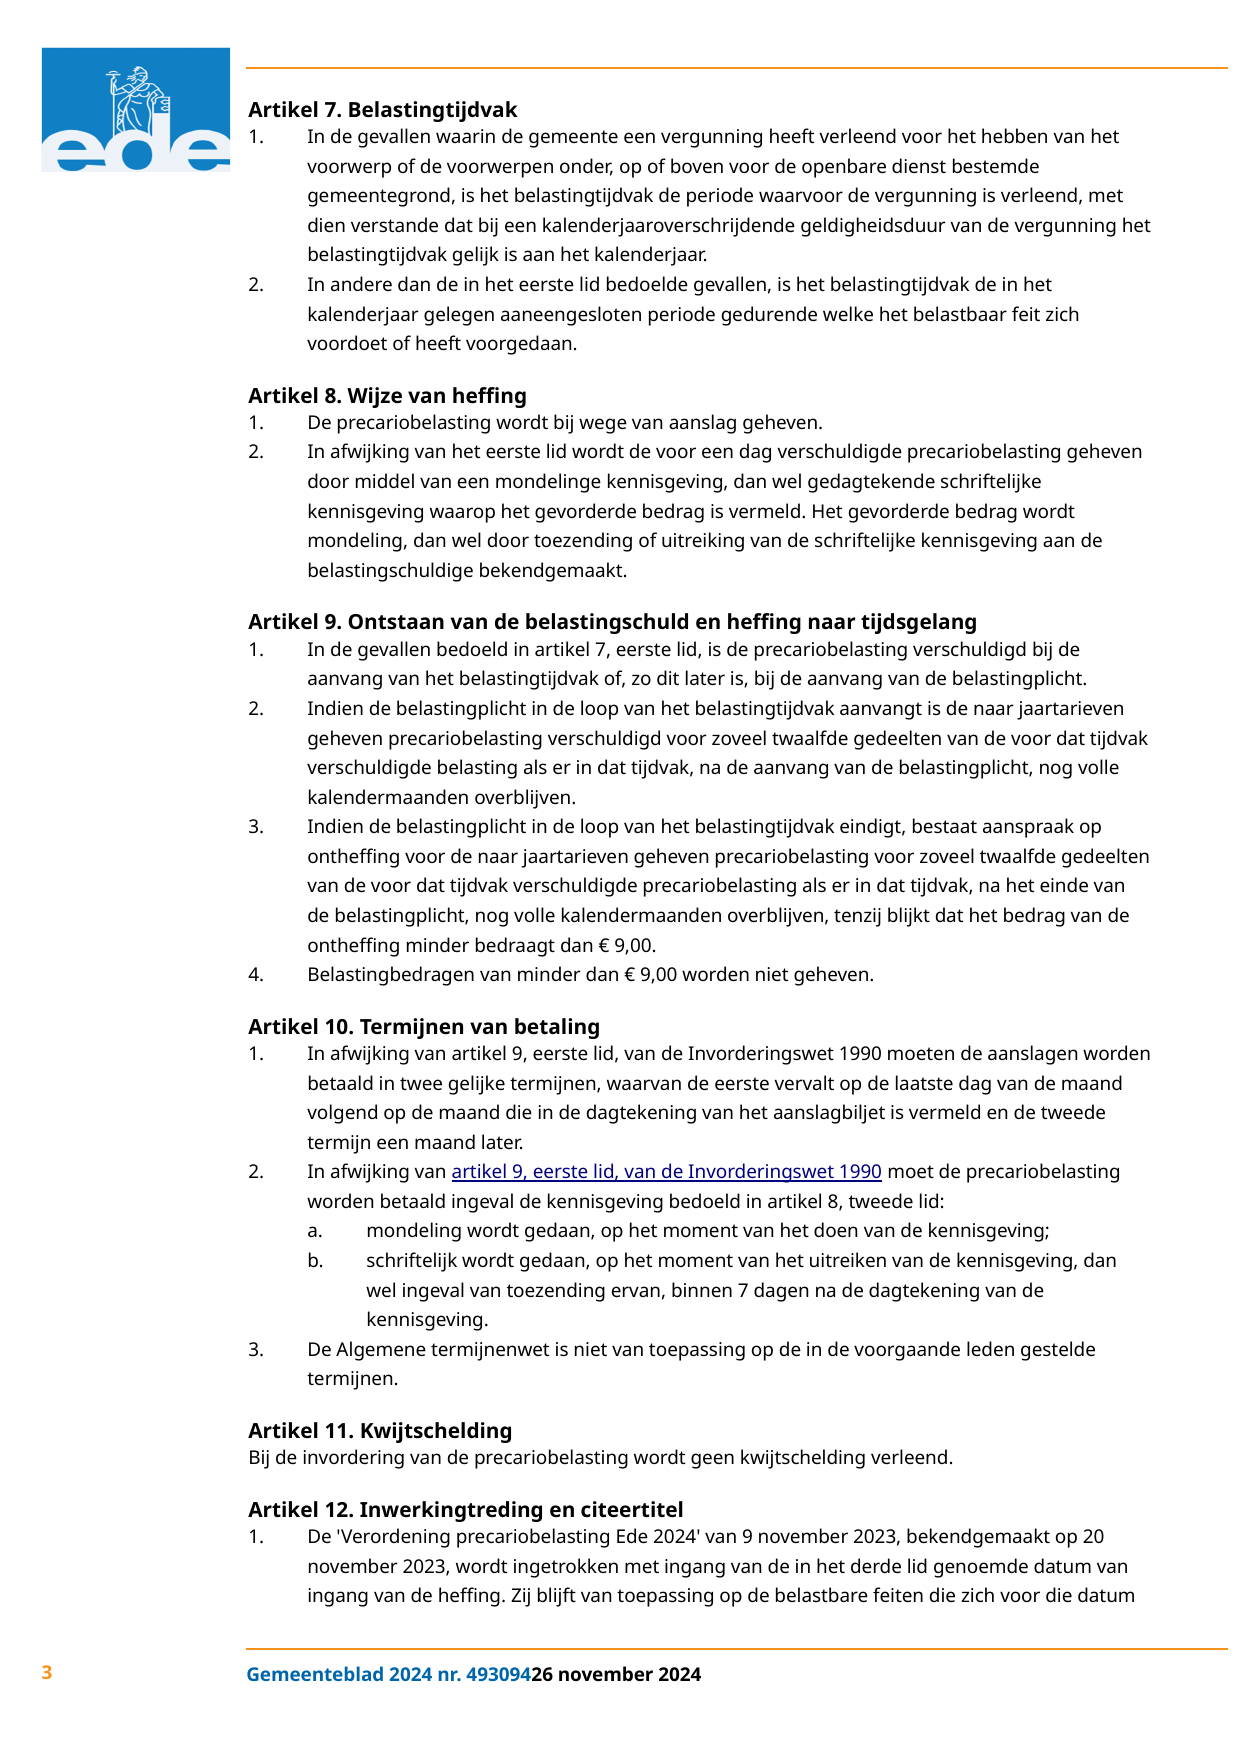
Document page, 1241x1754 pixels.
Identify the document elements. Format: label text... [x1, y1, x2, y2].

list mondeling wordt gedaan, op het moment van het doen van de kennisgeving; [307, 1218, 1152, 1243]
list In andere dan de in het eerste lid bedoelde gevallen, is het belastingtijdvak de in het kalenderjaar gelegen aaneengesloten periode gedurende welke het belastbaar feit zich voordoet of heeft voorgedaan. [248, 271, 1152, 356]
list In de gevallen waarin de gemeente een vergunning heeft verleend voor het hebben van het voorwerp of de voorwerpen onder, op of boven voor de openbare dienst bestemde gemeentegrond, is het belastingtijdvak de periode waarvoor de vergunning is verleend, met dien verstande dat bij een kalenderjaaroverschrijdende geldigheidsduur van de vergunning het belastingtijdvak gelijk is aan het kalenderjaar. [248, 123, 1152, 267]
text Artikel 8. Wijze van heffing [248, 381, 1152, 409]
list schriftelijk wordt gedaan, op het moment van het uitreiken van de kennisgeving, dan wel ingeval van toezending ervan, binnen 7 dagen na de dagtekening van de kennisgeving. [307, 1247, 1152, 1332]
text Artikel 12. Inwerkingtreding en citeertitel [248, 1495, 1152, 1523]
text Artikel 9. Ontstaan van de belastingschuld en heffing naar tijdsgelang [248, 607, 1152, 636]
list De Algemene termijnenwet is niet van toepassing op de in de voorgaande leden gestelde termijnen. [248, 1336, 1152, 1391]
picture [41, 47, 231, 172]
list De precariobelasting wordt bij wege van aanslag geheven. [248, 409, 1152, 435]
list In de gevallen bedoeld in artikel 7, eerste lid, is de precariobelasting verschuldigd bij de aanvang van het belastingtijdvak of, zo dit later is, bij de aanvang van de belastingplicht. [248, 636, 1152, 691]
text Artikel 11. Kwijtschelding [248, 1416, 1152, 1444]
text Artikel 7. Belastingtijdvak [248, 95, 1152, 123]
text Bij de invordering van de precariobelasting wordt geen kwijtschelding verleend. [248, 1444, 1152, 1470]
list Indien de belastingplicht in de loop van het belastingtijdvak aanvangt is de naar jaartarieven geheven precariobelasting verschuldigd voor zoveel twaalfde gedeelten van de voor dat tijdvak verschuldigde belasting als er in dat tijdvak, na de aanvang van de belastingplicht, nog volle kalendermaanden overblijven. [248, 695, 1152, 809]
list In afwijking van artikel 9, eerste lid, van de Invorderingswet 1990 moet de precariobelasting worden betaald ingeval de kennisgeving bedoeld in artikel 8, tweede lid: [248, 1158, 1152, 1214]
list De 'Verordening precariobelasting Ede 2024' van 9 november 2023, bekendgemaakt op 20 november 2023, wordt ingetrokken met ingang van de in het derde lid genoemde datum van ingang van de heffing. Zij blijft van toepassing op de belastbare feiten die zich voor die datum [248, 1523, 1152, 1608]
list Belastingbedragen van minder dan € 9,00 worden niet geheven. [248, 961, 1152, 987]
list Indien de belastingplicht in de loop van het belastingtijdvak eindigt, bestaat aanspraak op ontheffing voor de naar jaartarieven geheven precariobelasting voor zoveel twaalfde gedeelten van de voor dat tijdvak verschuldigde precariobelasting als er in dat tijdvak, na het einde van de belastingplicht, nog volle kalendermaanden overblijven, tenzij blijkt dat het bedrag van de ontheffing minder bedraagt dan € 9,00. [248, 813, 1152, 957]
list In afwijking van artikel 9, eerste lid, van de Invorderingswet 1990 moeten de aanslagen worden betaald in twee gelijke termijnen, waarvan de eerste vervalt op de laatste dag van de maand volgend op de maand die in de dagtekening van het aanslagbiljet is vermeld en de tweede termijn een maand later. [248, 1040, 1152, 1155]
text Artikel 10. Termijnen van betaling [248, 1012, 1152, 1040]
list In afwijking van het eerste lid wordt de voor een dag verschuldigde precariobelasting geheven door middel van een mondelinge kennisgeving, dan wel gedagtekende schriftelijke kennisgeving waarop het gevorderde bedrag is vermeld. Het gevorderde bedrag wordt mondeling, dan wel door toezending of uitreiking van de schriftelijke kennisgeving aan de belastingschuldige bekendgemaakt. [248, 439, 1152, 583]
